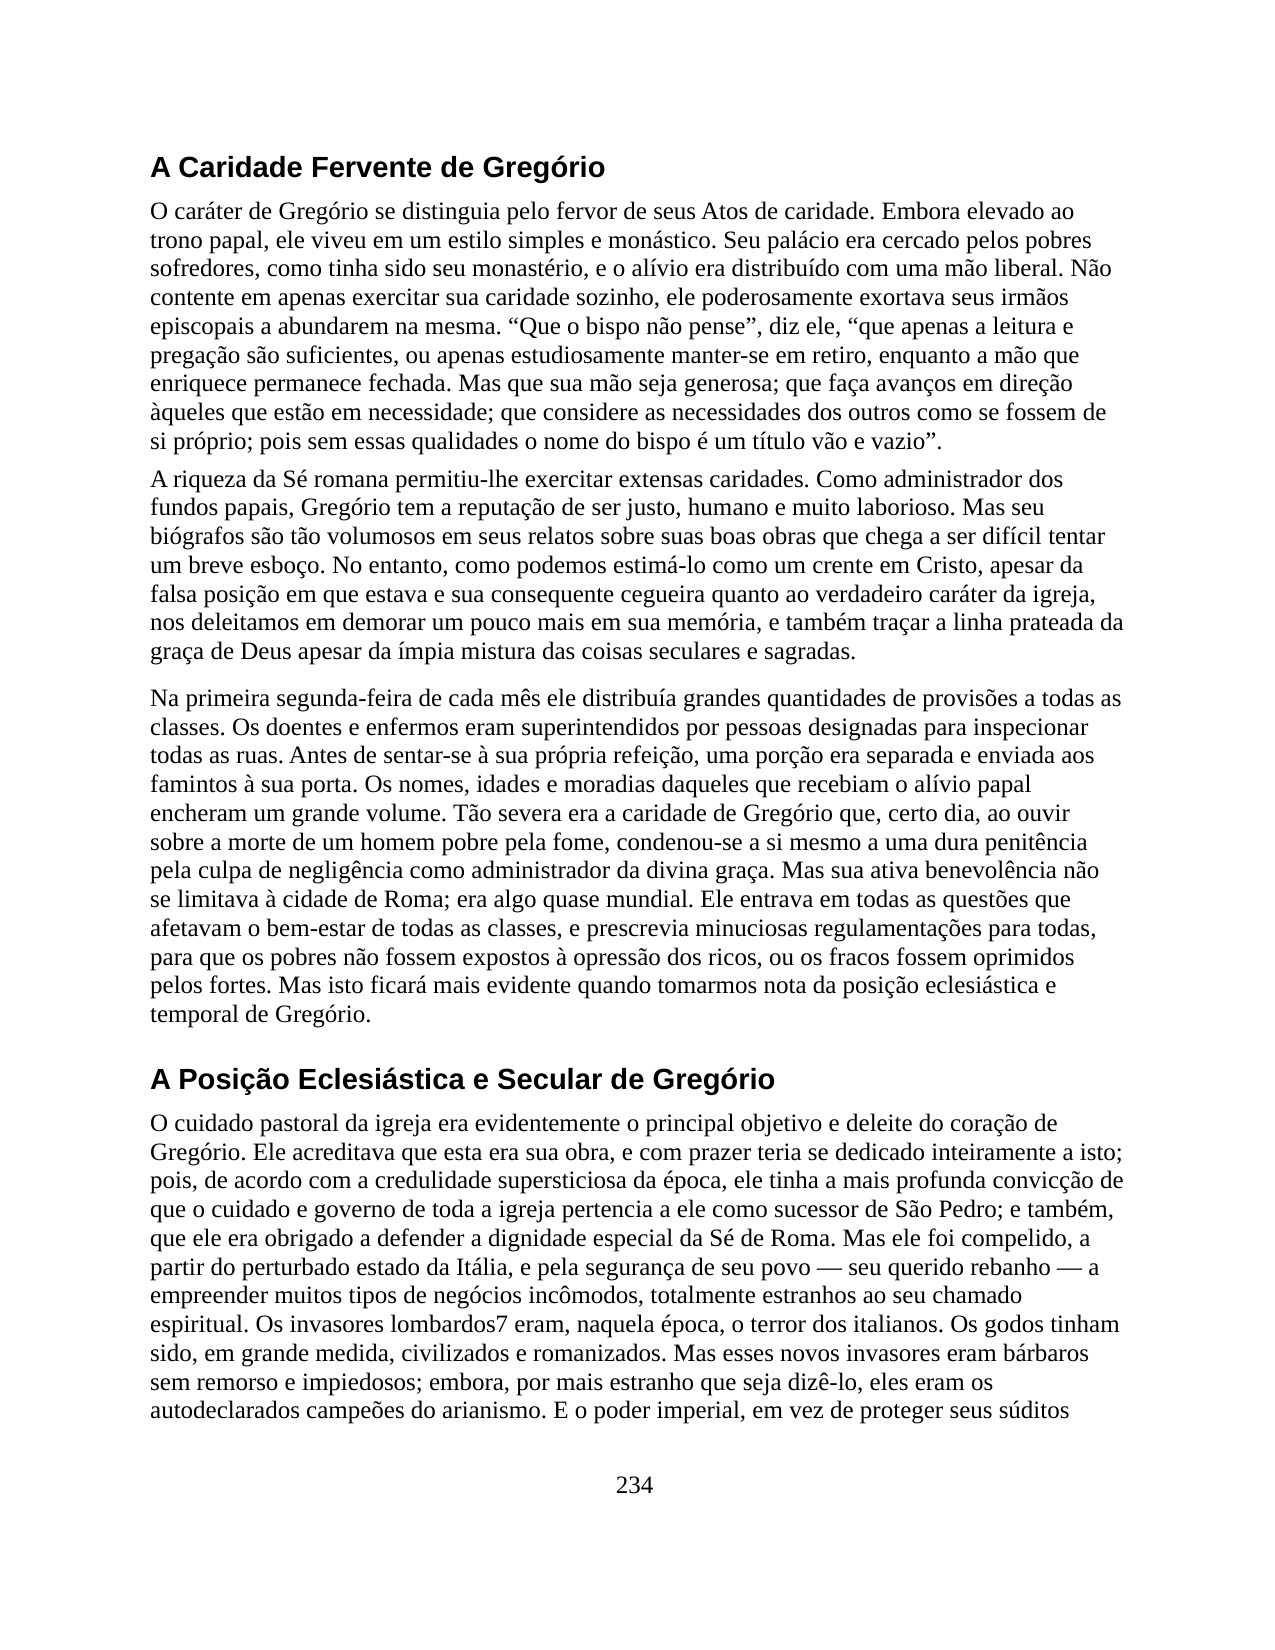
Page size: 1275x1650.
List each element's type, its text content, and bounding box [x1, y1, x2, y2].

text A riqueza da Sé romana permitiu-lhe exercitar extensas caridades. Como administrador dos fundos papais, Gregório tem a reputação de ser justo, humano e muito laborioso. Mas seu biógrafos são tão volumosos em seus relatos sobre suas boas obras que chega a ser difícil tentar um breve esboço. No entanto, como podemos estimá-lo como um crente em Cristo, apesar da falsa posição em que estava e sua consequente cegueira quanto ao verdadeiro caráter da igreja, nos deleitamos em demorar um pouco mais em sua memória, e também traçar a linha prateada da graça de Deus apesar da ímpia mistura das coisas seculares e sagradas. [150, 464, 1125, 665]
text O cuidado pastoral da igreja era evidentemente o principal objetivo e deleite do coração de Gregório. Ele acreditava que esta era sua obra, e com prazer teria se dedicado inteiramente a isto; pois, de acordo com a credulidade supersticiosa da época, ele tinha a mais profunda convicção de que o cuidado e governo de toda a igreja pertencia a ele como sucessor de São Pedro; e também, que ele era obrigado a defender a dignidade especial da Sé de Roma. Mas ele foi compelido, a partir do perturbado estado da Itália, e pela segurança de seu povo — seu querido rebanho — a empreender muitos tipos de negócios incômodos, totalmente estranhos ao seu chamado espiritual. Os invasores lombardos7 eram, naquela época, o terror dos italianos. Os godos tinham sido, em grande medida, civilizados e romanizados. Mas esses novos invasores eram bárbaros sem remorso e impiedosos; embora, por mais estranho que seja dizê-lo, eles eram os autodeclarados campeões do arianismo. E o poder imperial, em vez de proteger seus súditos [150, 1108, 1125, 1424]
text O caráter de Gregório se distinguia pelo fervor de seus Atos de caridade. Embora elevado ao trono papal, ele viveu em um estilo simples e monástico. Seu palácio era cercado pelos pobres sofredores, como tinha sido seu monastério, e o alívio era distribuído com uma mão liberal. Não contente em apenas exercitar sua caridade sozinho, ele poderosamente exortava seus irmãos episcopais a abundarem na mesma. “Que o bispo não pense”, diz ele, “que apenas a leitura e pregação são suficientes, ou apenas estudiosamente manter-se em retiro, enquanto a mão que enriquece permanece fechada. Mas que sua mão seja generosa; que faça avanços em direção àqueles que estão em necessidade; que considere as necessidades dos outros como se fossem de si próprio; pois sem essas qualidades o nome do bispo é um título vão e vazio”. [150, 196, 1125, 455]
subtitle A Posição Eclesiástica e Secular de Gregório [150, 1062, 1125, 1095]
subtitle A Caridade Fervente de Gregório [150, 150, 1125, 183]
text Na primeira segunda-feira de cada mês ele distribuía grandes quantidades de provisões a todas as classes. Os doentes e enfermos eram superintendidos por pessoas designadas para inspecionar todas as ruas. Antes de sentar-se à sua própria refeição, uma porção era separada e enviada aos famintos à sua porta. Os nomes, idades e moradias daqueles que recebiam o alívio papal encheram um grande volume. Tão severa era a caridade de Gregório que, certo dia, ao ouvir sobre a morte de um homem pobre pela fome, condenou-se a si mesmo a uma dura penitência pela culpa de negligência como administrador da divina graça. Mas sua ativa benevolência não se limitava à cidade de Roma; era algo quase mundial. Ele entrava em todas as questões que afetavam o bem-estar de todas as classes, e prescrevia minuciosas regulamentações para todas, para que os pobres não fossem expostos à opressão dos ricos, ou os fracos fossem oprimidos pelos fortes. Mas isto ficará mais evidente quando tomarmos nota da posição eclesiástica e temporal de Gregório. [150, 683, 1125, 1028]
